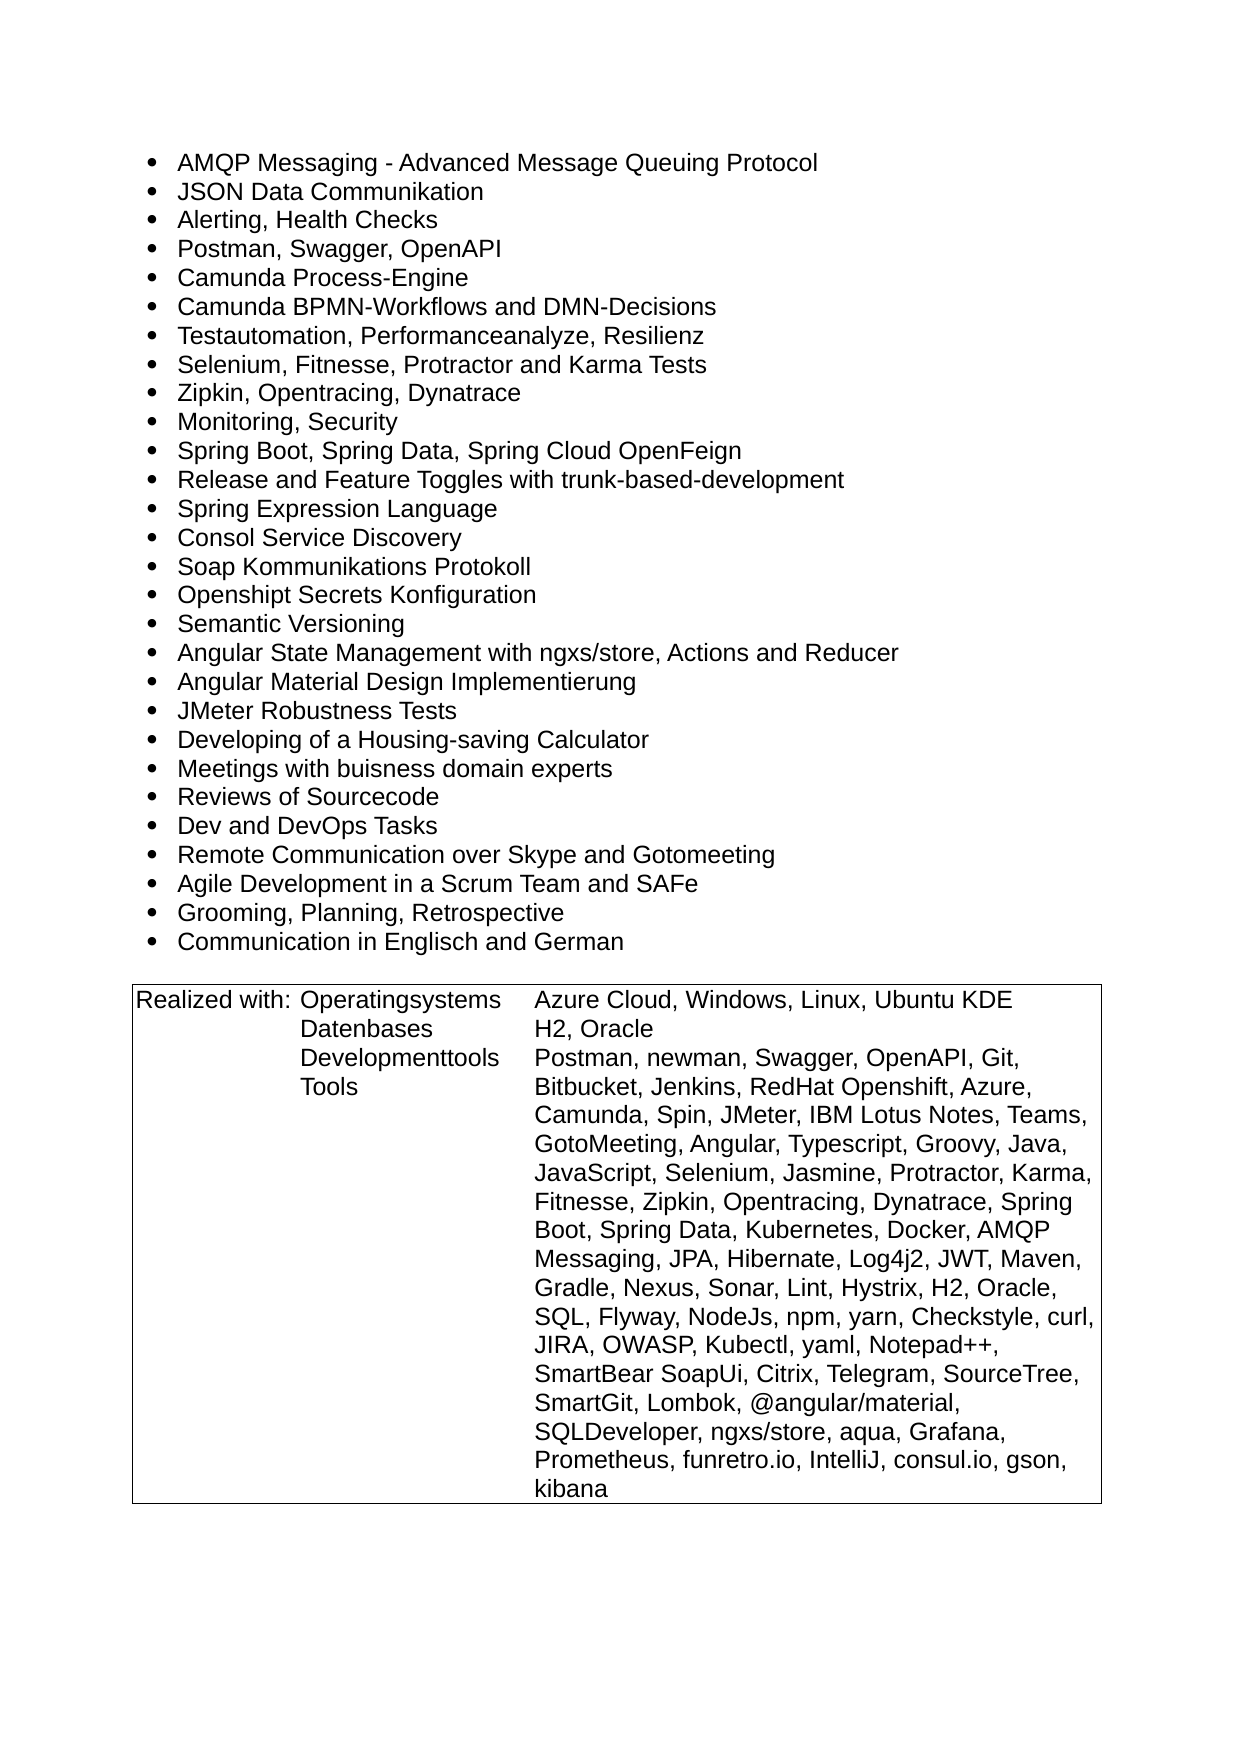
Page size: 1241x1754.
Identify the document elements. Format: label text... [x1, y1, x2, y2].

list Camunda BPMN-Workflows and DMN-Decisions [148, 292, 1104, 321]
table_cell [133, 1043, 297, 1503]
list Angular State Management with ngxs/store, Actions and Reducer [148, 638, 1104, 667]
list Semantic Versioning [148, 609, 1104, 638]
list Developing of a Housing-saving Calculator [148, 725, 1104, 753]
list Grooming, Planning, Retrospective [148, 898, 1104, 927]
list Release and Feature Toggles with trunk-based-development [148, 465, 1104, 494]
list Consol Service Discovery [148, 523, 1104, 552]
list Spring Expression Language [148, 494, 1104, 523]
list Selenium, Fitnesse, Protractor and Karma Tests [148, 349, 1104, 378]
list Testautomation, Performanceanalyze, Resilienz [148, 321, 1104, 349]
list Camunda Process-Engine [148, 263, 1104, 292]
list Spring Boot, Spring Data, Spring Cloud OpenFeign [148, 436, 1104, 465]
table_header Realized with: [133, 985, 297, 1043]
list Soap Kommunikations Protokoll [148, 552, 1104, 580]
table_cell Postman, newman, Swagger, OpenAPI, Git, Bitbucket, Jenkins, RedHat Openshift, Azure, Camunda, Spin, JMeter, IBM Lotus Notes, Teams, GotoMeeting, Angular, Typescript, Groovy, Java, JavaScript, Selenium, Jasmine, Protractor, Karma, Fitnesse, Zipkin, Opentracing, Dynatrace, Spring Boot, Spring Data, Kubernetes, Docker, AMQP Messaging, JPA, Hibernate, Log4j2, JWT, Maven, Gradle, Nexus, Sonar, Lint, Hystrix, H2, Oracle, SQL, Flyway, NodeJs, npm, yarn, Checkstyle, curl, JIRA, OWASP, Kubectl, yaml, Notepad++, SmartBear SoapUi, Citrix, Telegram, SourceTree, SmartGit, Lombok, @angular/material, SQLDeveloper, ngxs/store, aqua, Grafana, Prometheus, funretro.io, IntelliJ, consul.io, gson, kibana [531, 1043, 1101, 1503]
table_header Azure Cloud, Windows, Linux, Ubuntu KDE H2, Oracle [531, 985, 1101, 1043]
list Communication in Englisch and German [148, 927, 1104, 956]
list Zipkin, Opentracing, Dynatrace [148, 378, 1104, 407]
list Reviews of Sourcecode [148, 782, 1104, 811]
list Alerting, Health Checks [148, 205, 1104, 234]
list Remote Communication over Skype and Gotomeeting [148, 840, 1104, 869]
list JSON Data Communikation [148, 176, 1104, 205]
list Agile Development in a Scrum Team and SAFe [148, 869, 1104, 898]
list Postman, Swagger, OpenAPI [148, 234, 1104, 263]
table_cell Developmenttools Tools [297, 1043, 531, 1503]
list Angular Material Design Implementierung [148, 667, 1104, 696]
list AMQP Messaging - Advanced Message Queuing Protocol [148, 148, 1104, 176]
table_header Operatingsystems Datenbases [297, 985, 531, 1043]
list Dev and DevOps Tasks [148, 811, 1104, 840]
list JMeter Robustness Tests [148, 696, 1104, 725]
list Openshipt Secrets Konfiguration [148, 580, 1104, 609]
list Meetings with buisness domain experts [148, 753, 1104, 782]
list Monitoring, Security [148, 407, 1104, 436]
